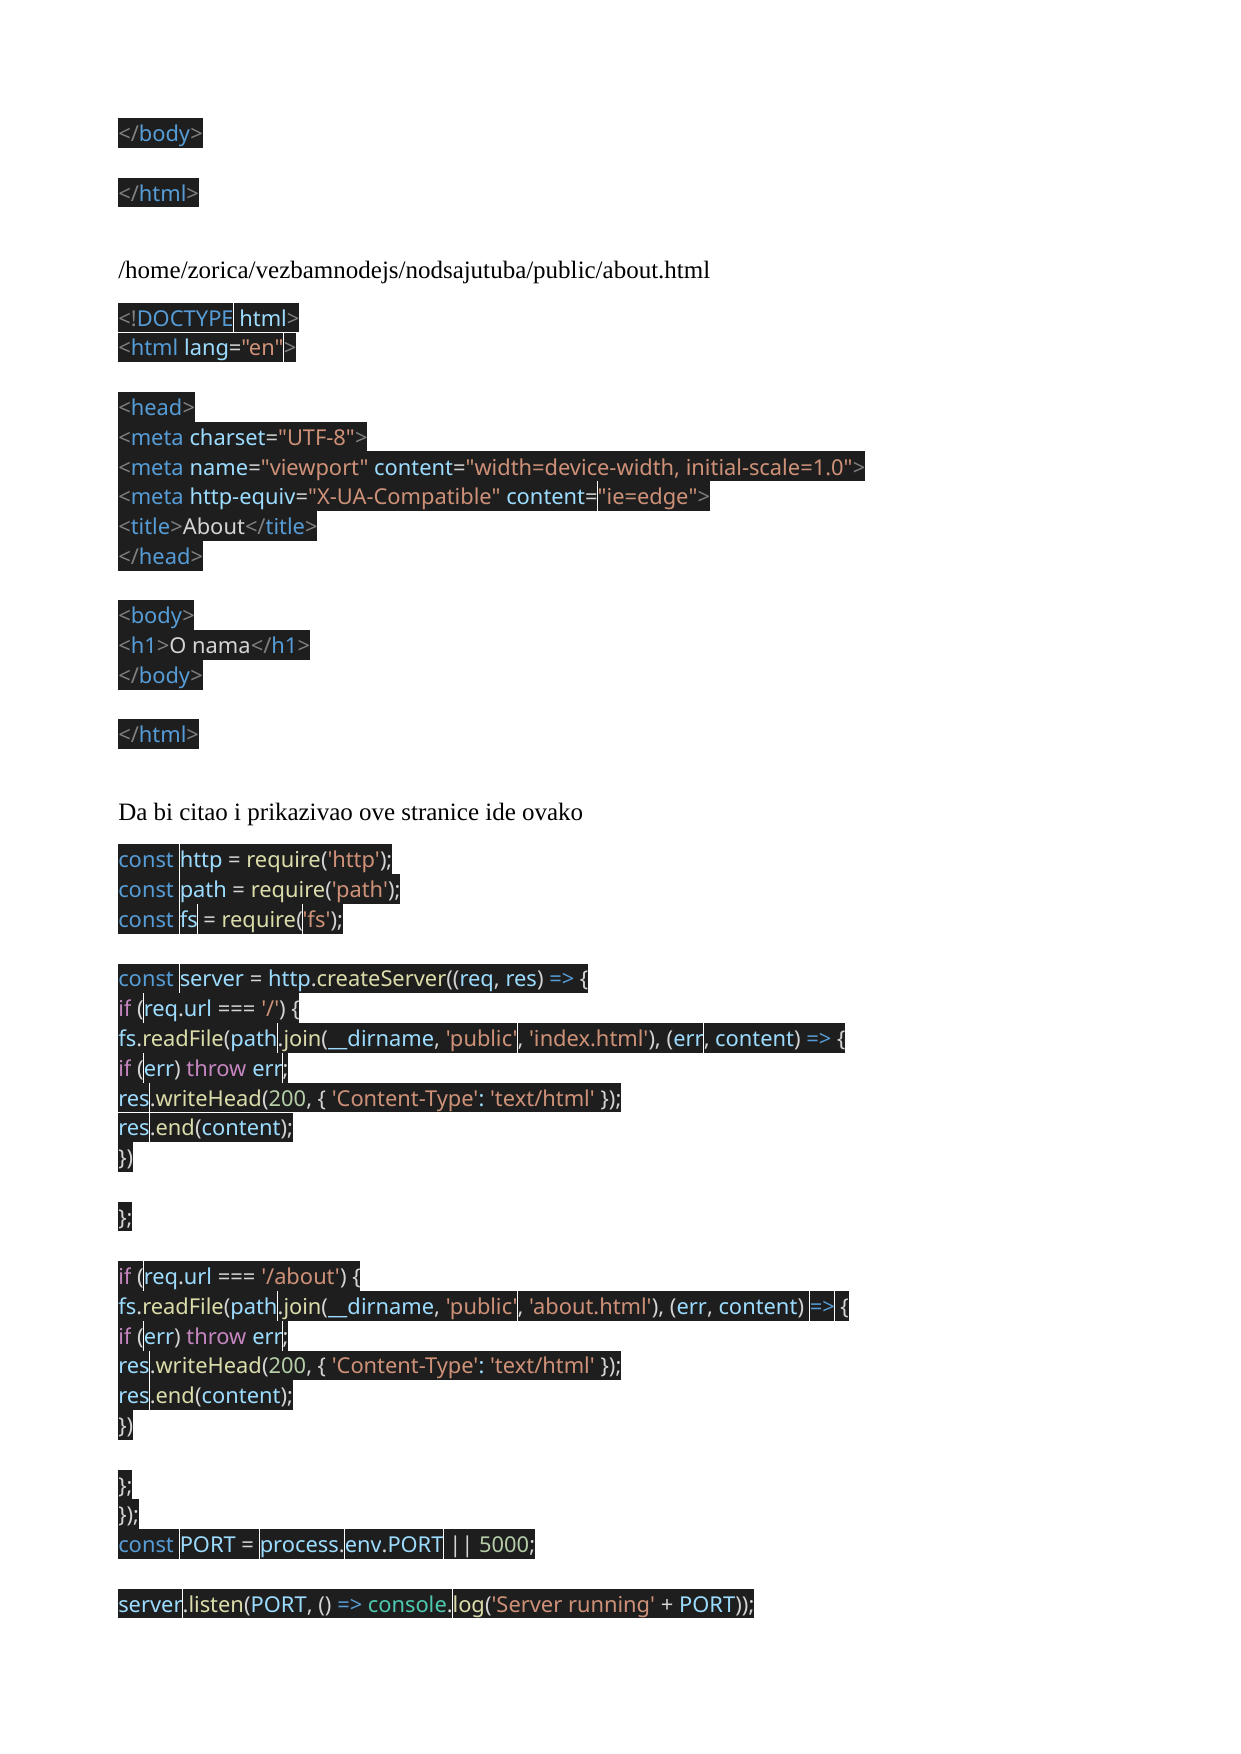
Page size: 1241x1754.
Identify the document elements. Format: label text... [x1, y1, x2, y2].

text }) [118, 1410, 1122, 1440]
text </body> [118, 660, 1122, 690]
text }); [118, 1499, 1122, 1529]
text <head> [118, 392, 1122, 422]
text <meta name="viewport" content="width=device-width, initial-scale=1.0"> [118, 451, 1122, 481]
text </head> [118, 541, 1122, 571]
text }) [118, 1142, 1122, 1172]
text <body> [118, 600, 1122, 630]
text <title>About</title> [118, 511, 1122, 541]
text </html> [118, 719, 1122, 749]
text <h1>O nama</h1> [118, 630, 1122, 660]
text }; [118, 1202, 1122, 1231]
text </body> [118, 118, 1122, 148]
text if (err) throw err; [118, 1321, 1122, 1351]
text }; [118, 1469, 1122, 1499]
text if (err) throw err; [118, 1053, 1122, 1083]
text const fs = require('fs'); [118, 904, 1122, 934]
text fs.readFile(path.join(__dirname, 'public', 'about.html'), (err, content) => { [118, 1291, 1122, 1321]
text <meta http-equiv="X-UA-Compatible" content="ie=edge"> [118, 481, 1122, 511]
text server.listen(PORT, () => console.log('Server running' + PORT)); [118, 1589, 1122, 1618]
text res.end(content); [118, 1380, 1122, 1410]
text if (req.url === '/about') { [118, 1261, 1122, 1291]
text res.end(content); [118, 1112, 1122, 1142]
text const PORT = process.env.PORT || 5000; [118, 1529, 1122, 1559]
text const server = http.createServer((req, res) => { [118, 963, 1122, 993]
text const http = require('http'); [118, 844, 1122, 874]
text </html> [118, 178, 1122, 207]
text res.writeHead(200, { 'Content-Type': 'text/html' }); [118, 1083, 1122, 1112]
text const path = require('path'); [118, 874, 1122, 904]
text <meta charset="UTF-8"> [118, 422, 1122, 451]
text /home/zorica/vezbamnodejs/nodsajutuba/public/about.html [118, 255, 1122, 284]
text <html lang="en"> [118, 332, 1122, 362]
text res.writeHead(200, { 'Content-Type': 'text/html' }); [118, 1351, 1122, 1380]
text Da bi citao i prikazivao ove stranice ide ovako [118, 797, 1122, 826]
text if (req.url === '/') { [118, 993, 1122, 1023]
text fs.readFile(path.join(__dirname, 'public', 'index.html'), (err, content) => { [118, 1023, 1122, 1053]
text <!DOCTYPE html> [118, 303, 1122, 332]
